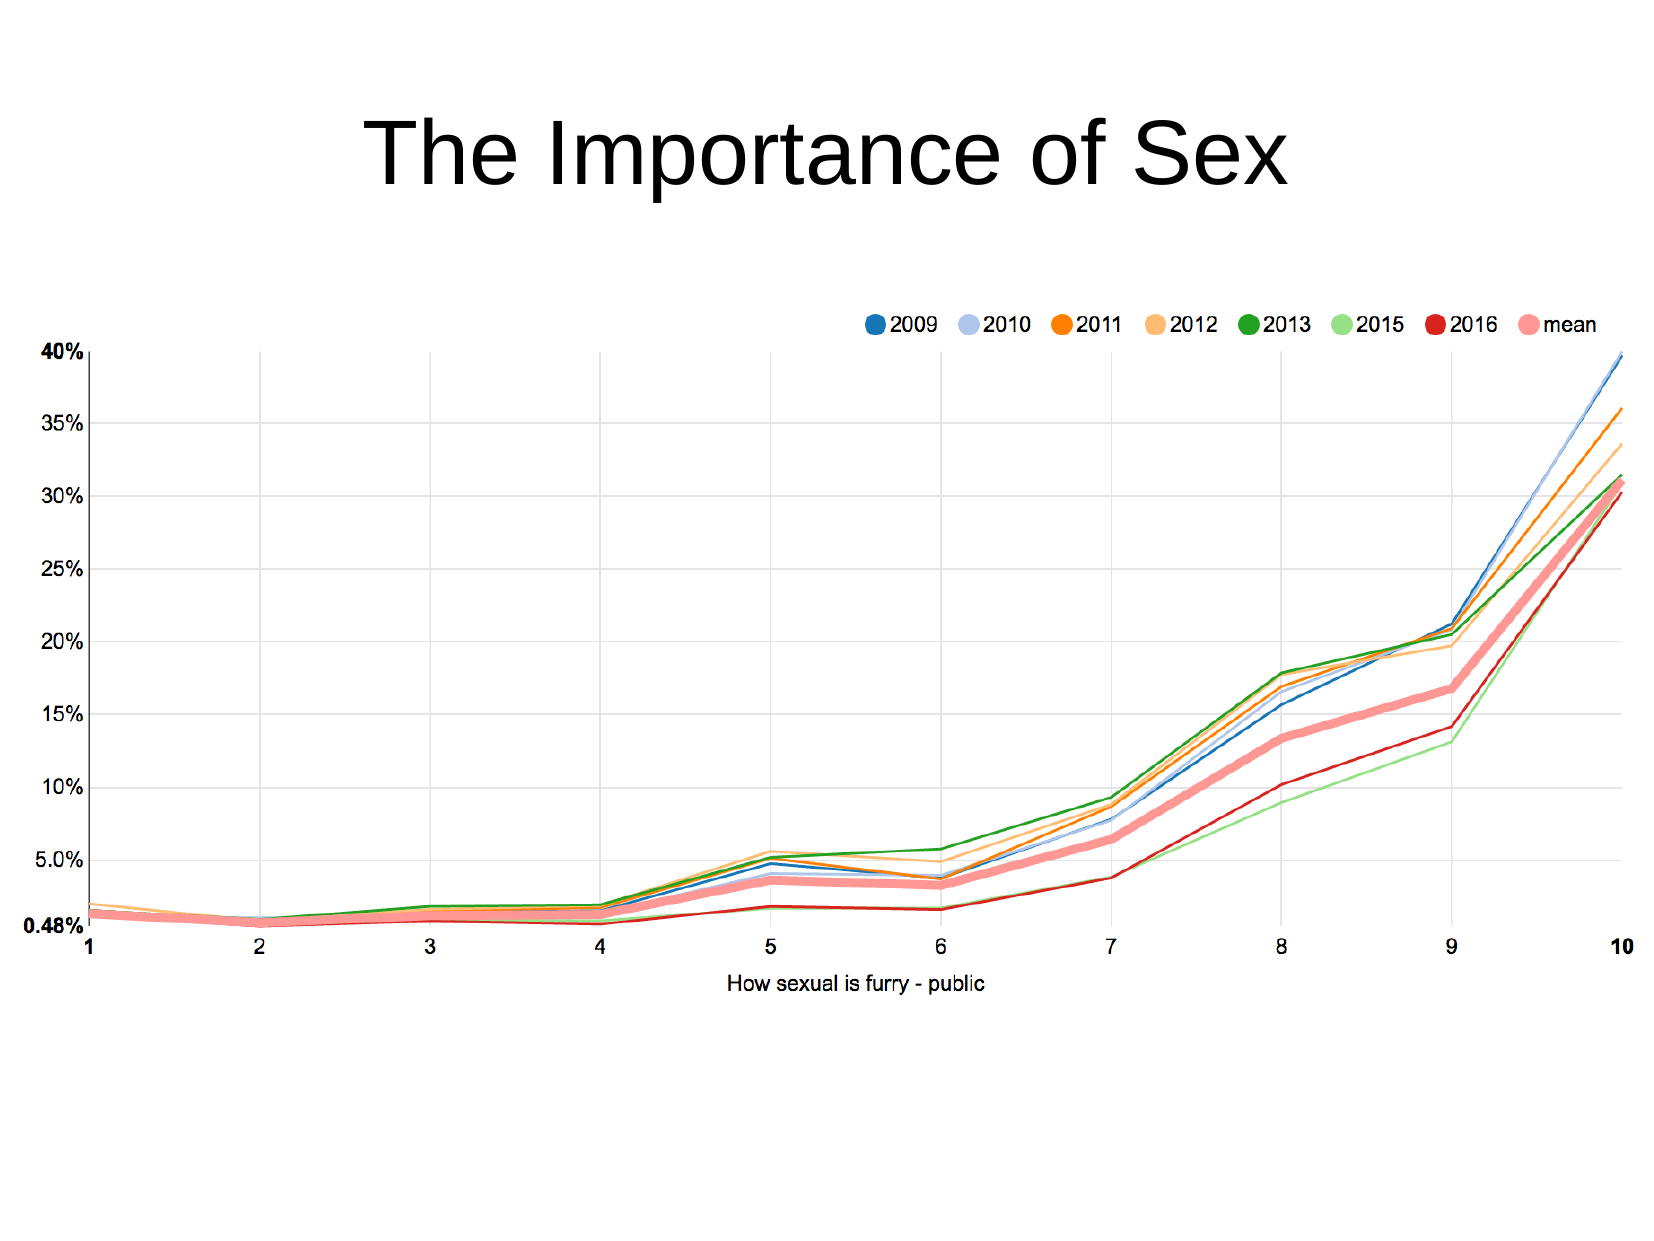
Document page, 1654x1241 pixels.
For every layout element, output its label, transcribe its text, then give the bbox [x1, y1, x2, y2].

title The Importance of Sex [82, 49, 1571, 257]
picture [10, 299, 1653, 1010]
